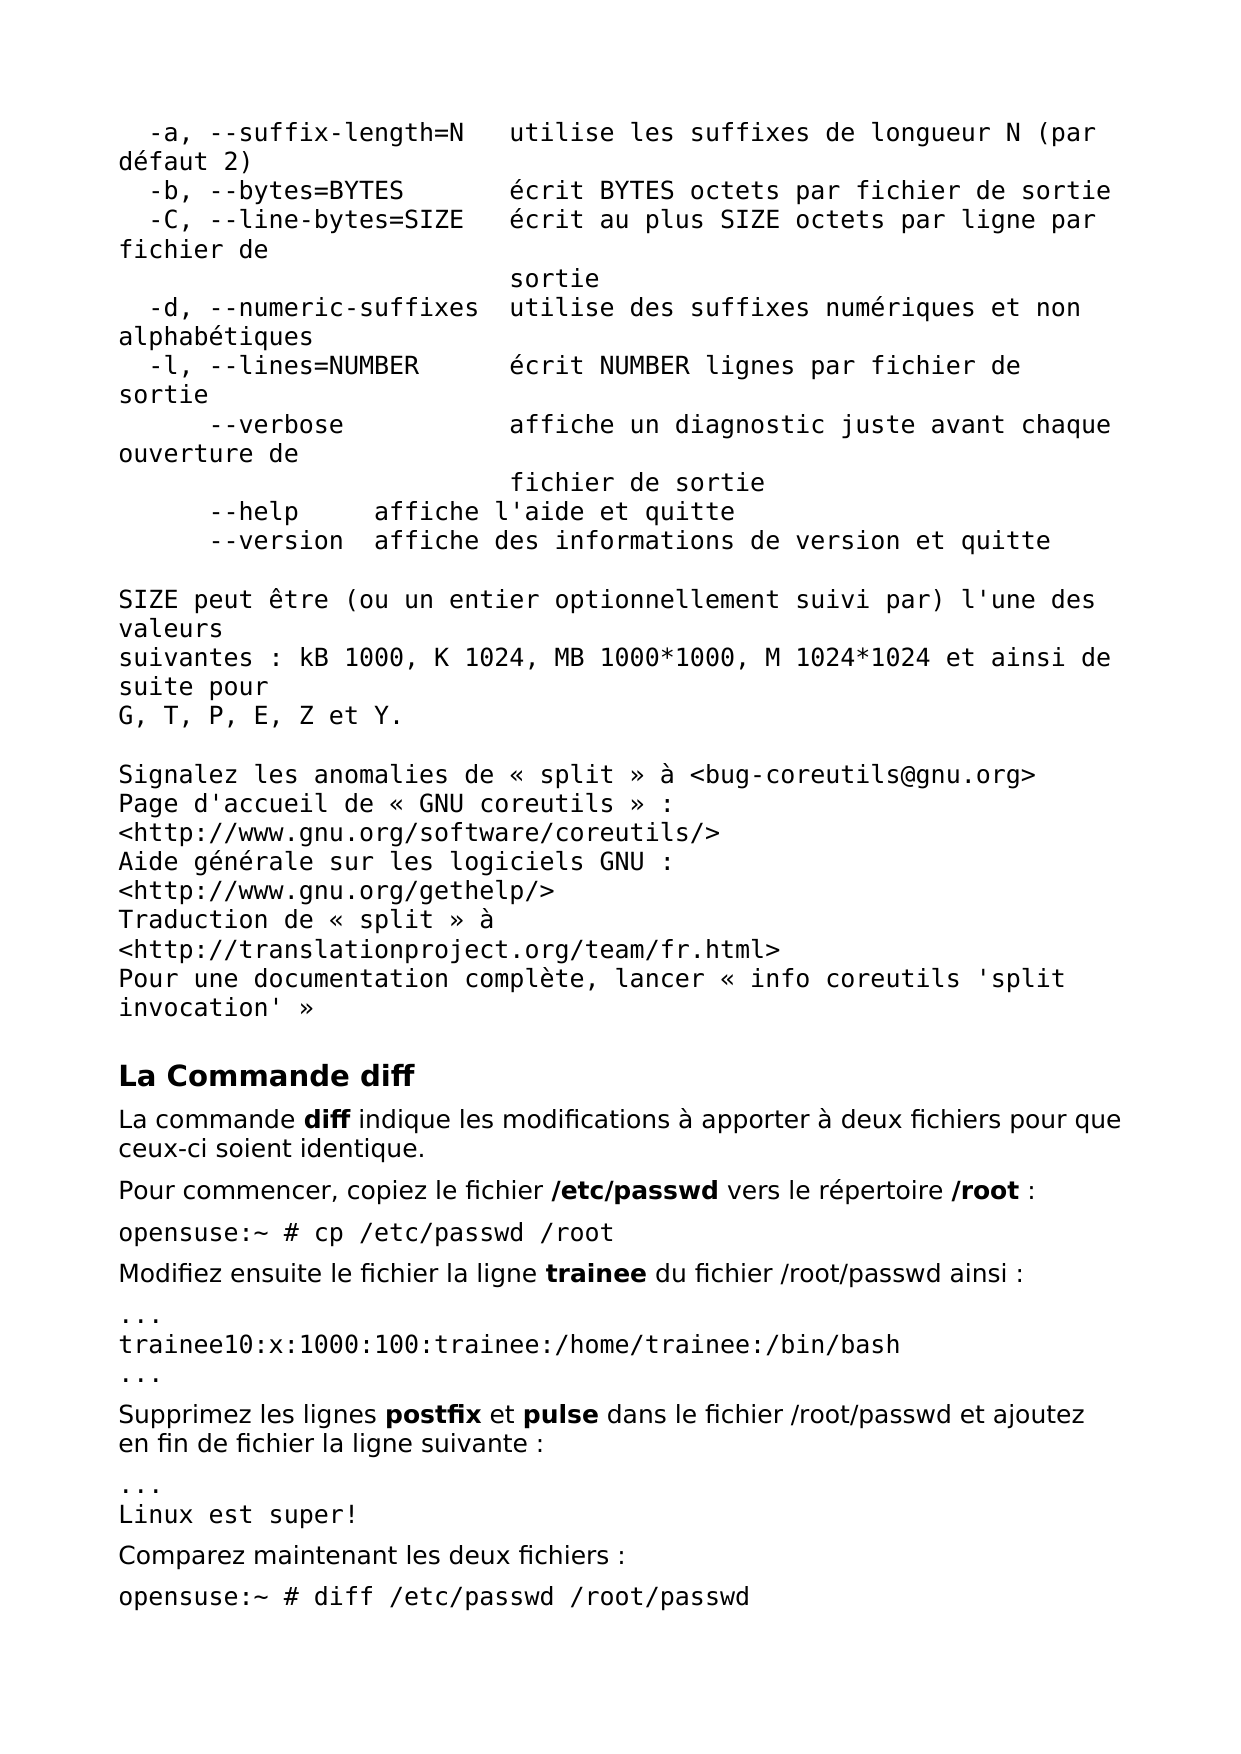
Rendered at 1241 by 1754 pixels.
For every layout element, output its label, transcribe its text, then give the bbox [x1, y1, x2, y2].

subtitle La Commande diff [118, 1059, 1122, 1093]
text Comparez maintenant les deux fichiers : [118, 1541, 1122, 1570]
text -a, --suffix-length=N utilise les suffixes de longueur N (par défaut 2) -b, --bytes=BYTES écrit BYTES octets par fichier de sortie -C, --line-bytes=SIZE écrit au plus SIZE octets par ligne par fichier de sortie -d, --numeric-suffixes utilise des suffixes numériques et non alphabétiques -l, --lines=NUMBER écrit NUMBER lignes par fichier de sortie --verbose affiche un diagnostic juste avant chaque ouverture de fichier de sortie --help affiche l'aide et quitte --version affiche des informations de version et quitte SIZE peut être (ou un entier optionnellement suivi par) l'une des valeurs suivantes : kB 1000, K 1024, MB 1000*1000, M 1024*1024 et ainsi de suite pour G, T, P, E, Z et Y. Signalez les anomalies de « split » à <bug-coreutils@gnu.org> Page d'accueil de « GNU coreutils » : <http://www.gnu.org/software/coreutils/> Aide générale sur les logiciels GNU : <http://www.gnu.org/gethelp/> Traduction de « split » à <http://translationproject.org/team/fr.html> Pour une documentation complète, lancer « info coreutils 'split invocation' » [118, 118, 1122, 1022]
text opensuse:~ # cp /etc/passwd /root [118, 1218, 1122, 1247]
text Pour commencer, copiez le fichier /etc/passwd vers le répertoire /root : [118, 1176, 1122, 1206]
text Modifiez ensuite le fichier la ligne trainee du fichier /root/passwd ainsi : [118, 1259, 1122, 1288]
text opensuse:~ # diff /etc/passwd /root/passwd [118, 1582, 1122, 1612]
text Supprimez les lignes postfix et pulse dans le fichier /root/passwd et ajoutez en fin de fichier la ligne suivante : [118, 1400, 1122, 1458]
text ... trainee10:x:1000:100:trainee:/home/trainee:/bin/bash ... [118, 1301, 1122, 1388]
text ... Linux est super! [118, 1471, 1122, 1529]
text La commande diff indique les modifications à apporter à deux fichiers pour que ceux-ci soient identique. [118, 1106, 1122, 1164]
